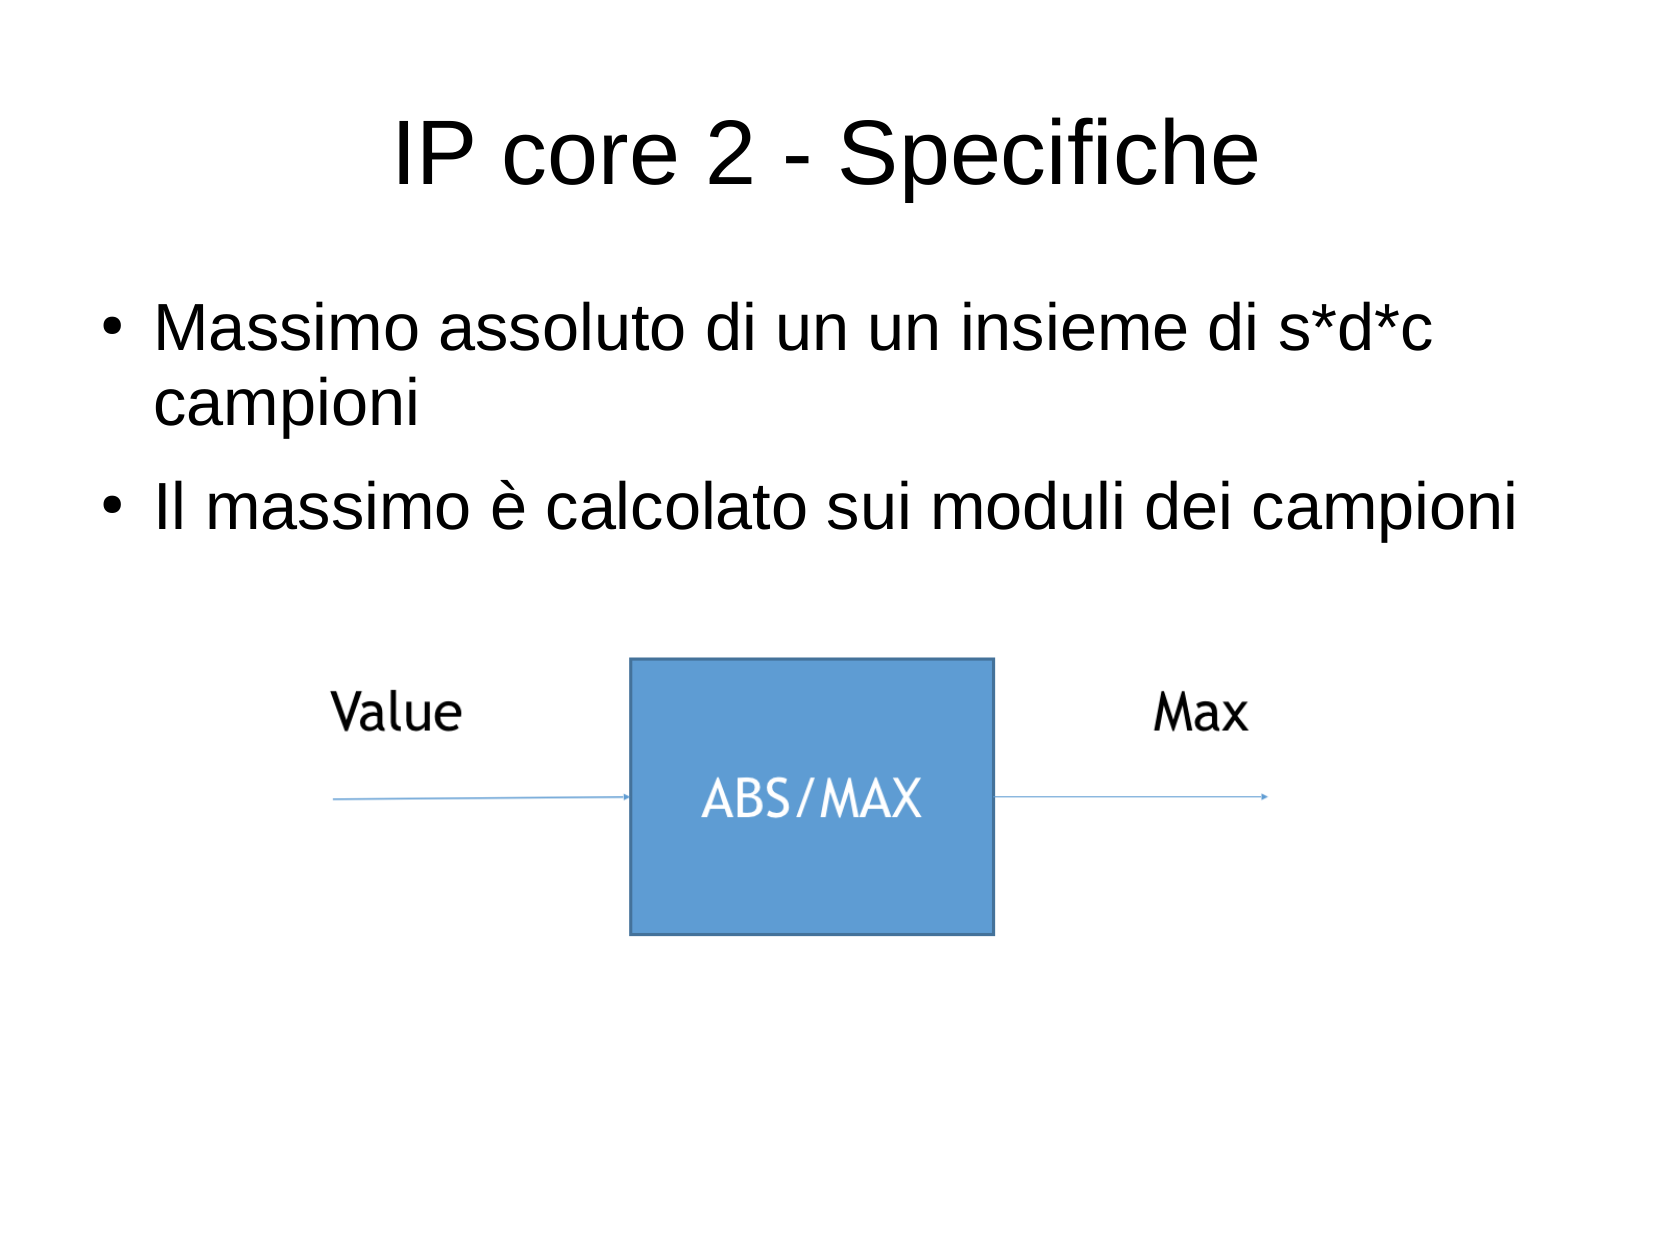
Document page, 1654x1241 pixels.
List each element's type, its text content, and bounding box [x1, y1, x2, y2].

title IP core 2 - Specifiche [82, 49, 1571, 257]
picture [307, 621, 1285, 957]
list Massimo assoluto di un un insieme di s*d*c campioni Il massimo è calcolato sui moduli dei campioni [82, 290, 1571, 1010]
